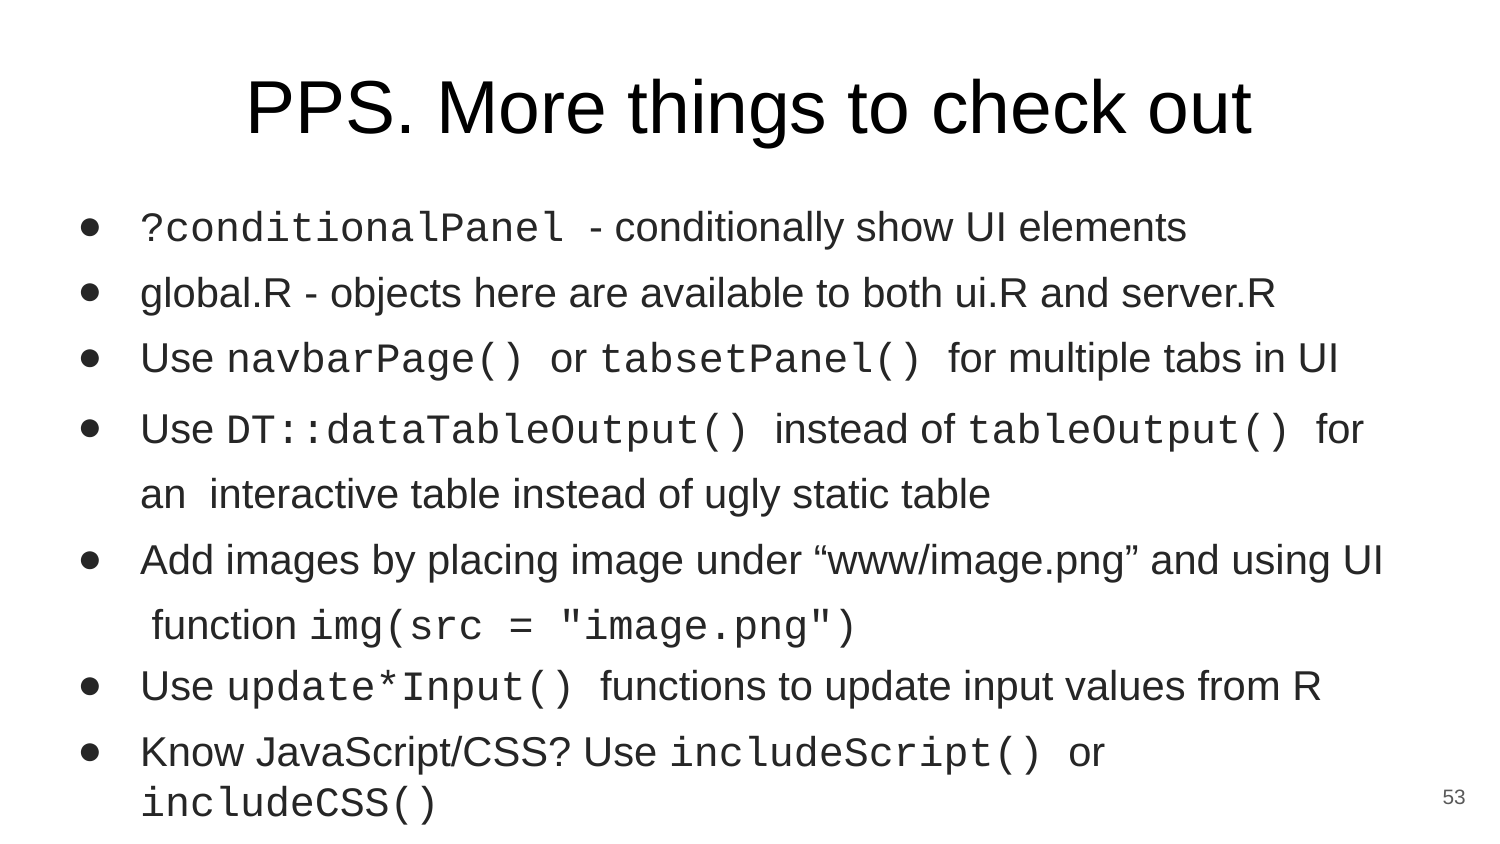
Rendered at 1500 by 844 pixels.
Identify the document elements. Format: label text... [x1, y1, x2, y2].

text_box ?conditionalPanel - conditionally show UI elements global.R - objects here are available to both ui.R and server.R Use navbarPage() or tabsetPanel() for multiple tabs in UI Use DT::dataTableOutput() instead of tableOutput() for an interactive table instead of ugly static table Add images by placing image under “www/image.png” and using UI function img(src = "image.png") Use update*Input() functions to update input values from R Know JavaScript/CSS? Use includeScript() or includeCSS() [75, 182, 1432, 825]
title PPS. More things to check out [243, 56, 1255, 182]
slide_number [1438, 783, 1470, 844]
